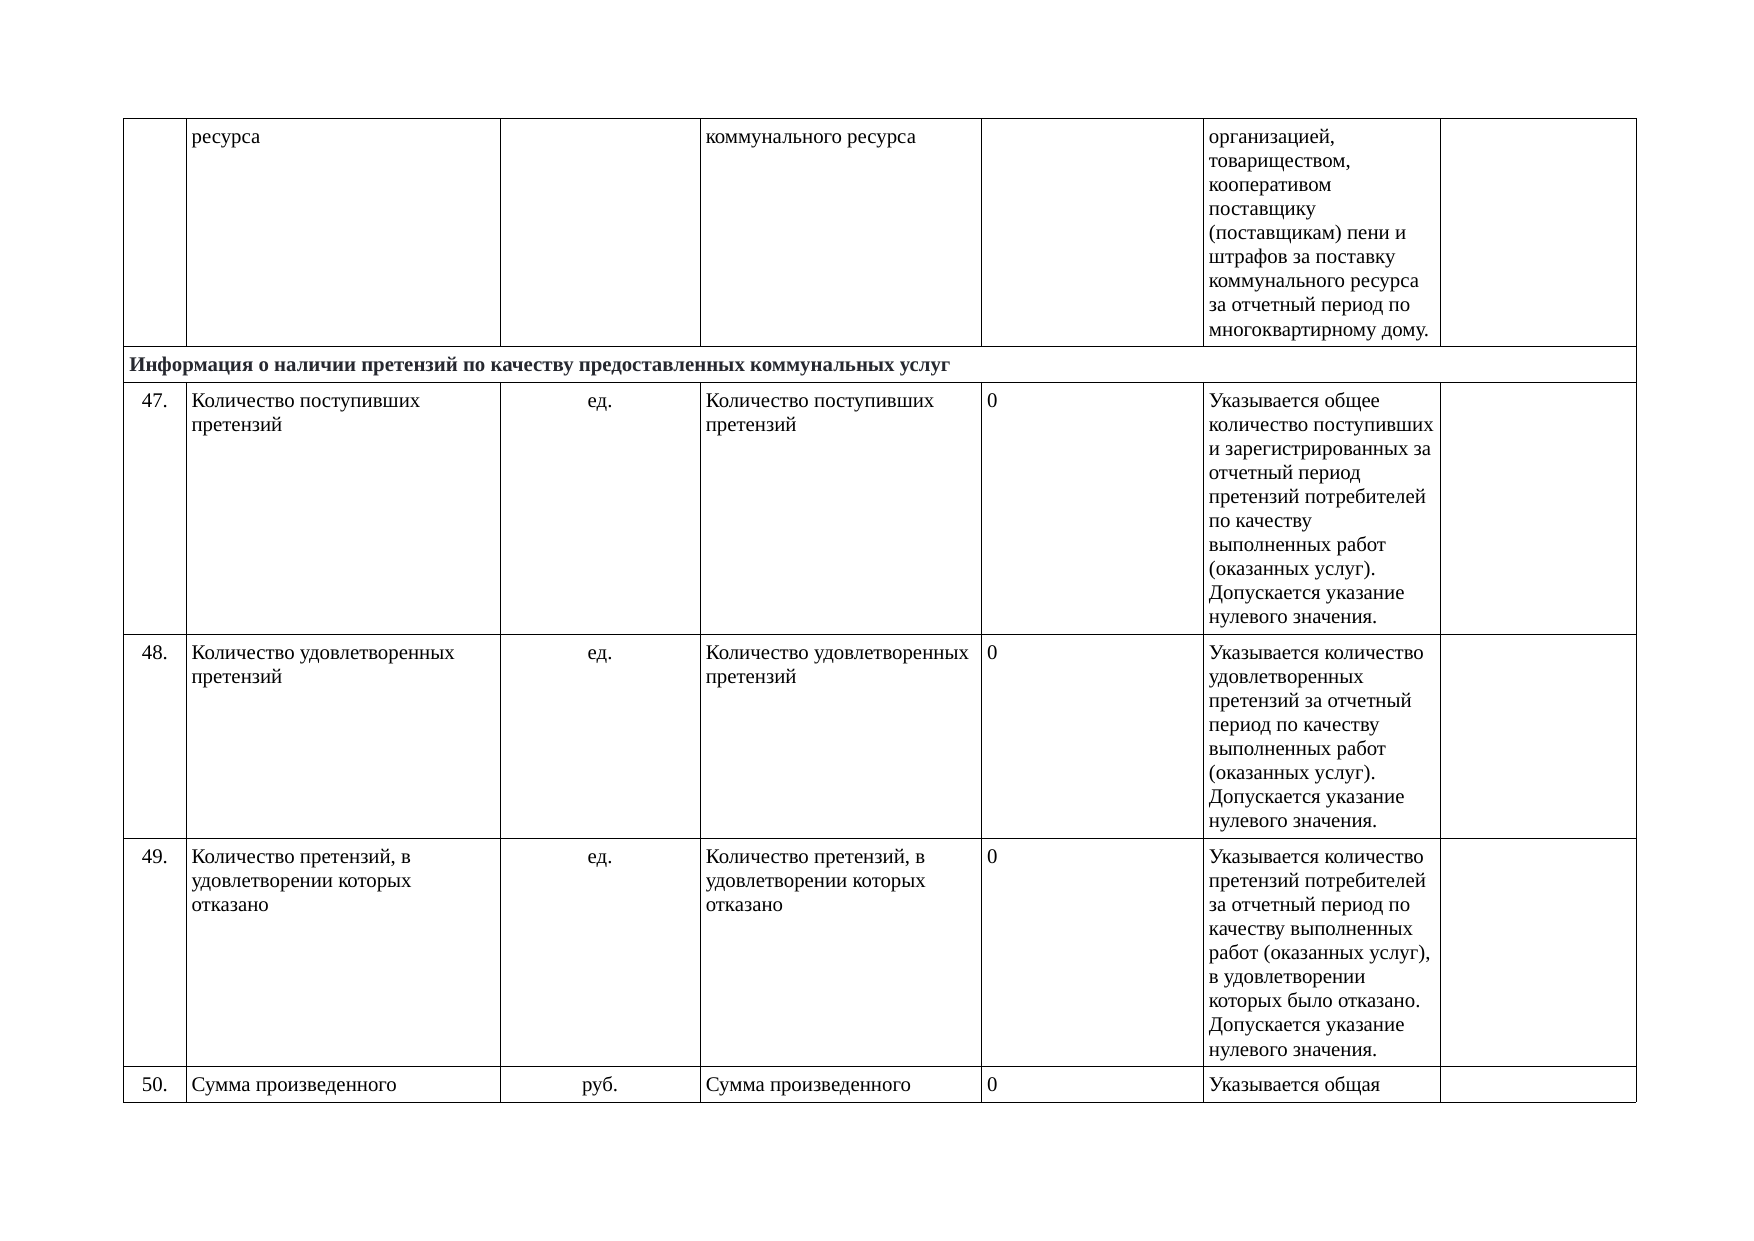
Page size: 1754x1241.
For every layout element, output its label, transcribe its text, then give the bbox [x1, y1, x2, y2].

table_cell коммунального ресурса [701, 119, 981, 346]
table_cell [1441, 1067, 1636, 1102]
table_cell Количество удовлетворенных претензий [187, 635, 500, 838]
table_cell Сумма произведенного [187, 1067, 500, 1102]
table_cell 0 [982, 1067, 1203, 1102]
table_cell [982, 119, 1203, 346]
table_cell ед. [501, 839, 700, 1066]
table_cell Количество претензий, в удовлетворении которых отказано [701, 839, 981, 1066]
table_cell руб. [501, 1067, 700, 1102]
table_cell [1441, 119, 1636, 346]
table_cell 0 [982, 635, 1203, 838]
table_cell Количество поступивших претензий [187, 383, 500, 634]
table_cell Указывается количество удовлетворенных претензий за отчетный период по качеству выполненных работ (оказанных услуг). Допускается указание нулевого значения. [1204, 635, 1440, 838]
table_cell [1441, 383, 1636, 634]
table_cell Указывается общая [1204, 1067, 1440, 1102]
table_cell 47. [124, 383, 186, 634]
table_cell ед. [501, 383, 700, 634]
table_cell ед. [501, 635, 700, 838]
table_cell 48. [124, 635, 186, 838]
table_cell Указывается общее количество поступивших и зарегистрированных за отчетный период претензий потребителей по качеству выполненных работ (оказанных услуг). Допускается указание нулевого значения. [1204, 383, 1440, 634]
table_cell организацией, товариществом, кооперативом поставщику (поставщикам) пени и штрафов за поставку коммунального ресурса за отчетный период по многоквартирному дому. [1204, 119, 1440, 346]
table_cell Информация о наличии претензий по качеству предоставленных коммунальных услуг [124, 347, 1636, 382]
table_cell [1441, 839, 1636, 1066]
table_cell Сумма произведенного [701, 1067, 981, 1102]
table_cell Указывается количество претензий потребителей за отчетный период по качеству выполненных работ (оказанных услуг), в удовлетворении которых было отказано. Допускается указание нулевого значения. [1204, 839, 1440, 1066]
table_cell 0 [982, 383, 1203, 634]
table_cell [124, 119, 186, 346]
table_cell Количество поступивших претензий [701, 383, 981, 634]
table_cell ресурса [187, 119, 500, 346]
table_cell [1441, 635, 1636, 838]
table_cell 50. [124, 1067, 186, 1102]
table_cell [501, 119, 700, 346]
table_cell Количество претензий, в удовлетворении которых отказано [187, 839, 500, 1066]
table_cell 0 [982, 839, 1203, 1066]
table_cell Количество удовлетворенных претензий [701, 635, 981, 838]
table_cell 49. [124, 839, 186, 1066]
